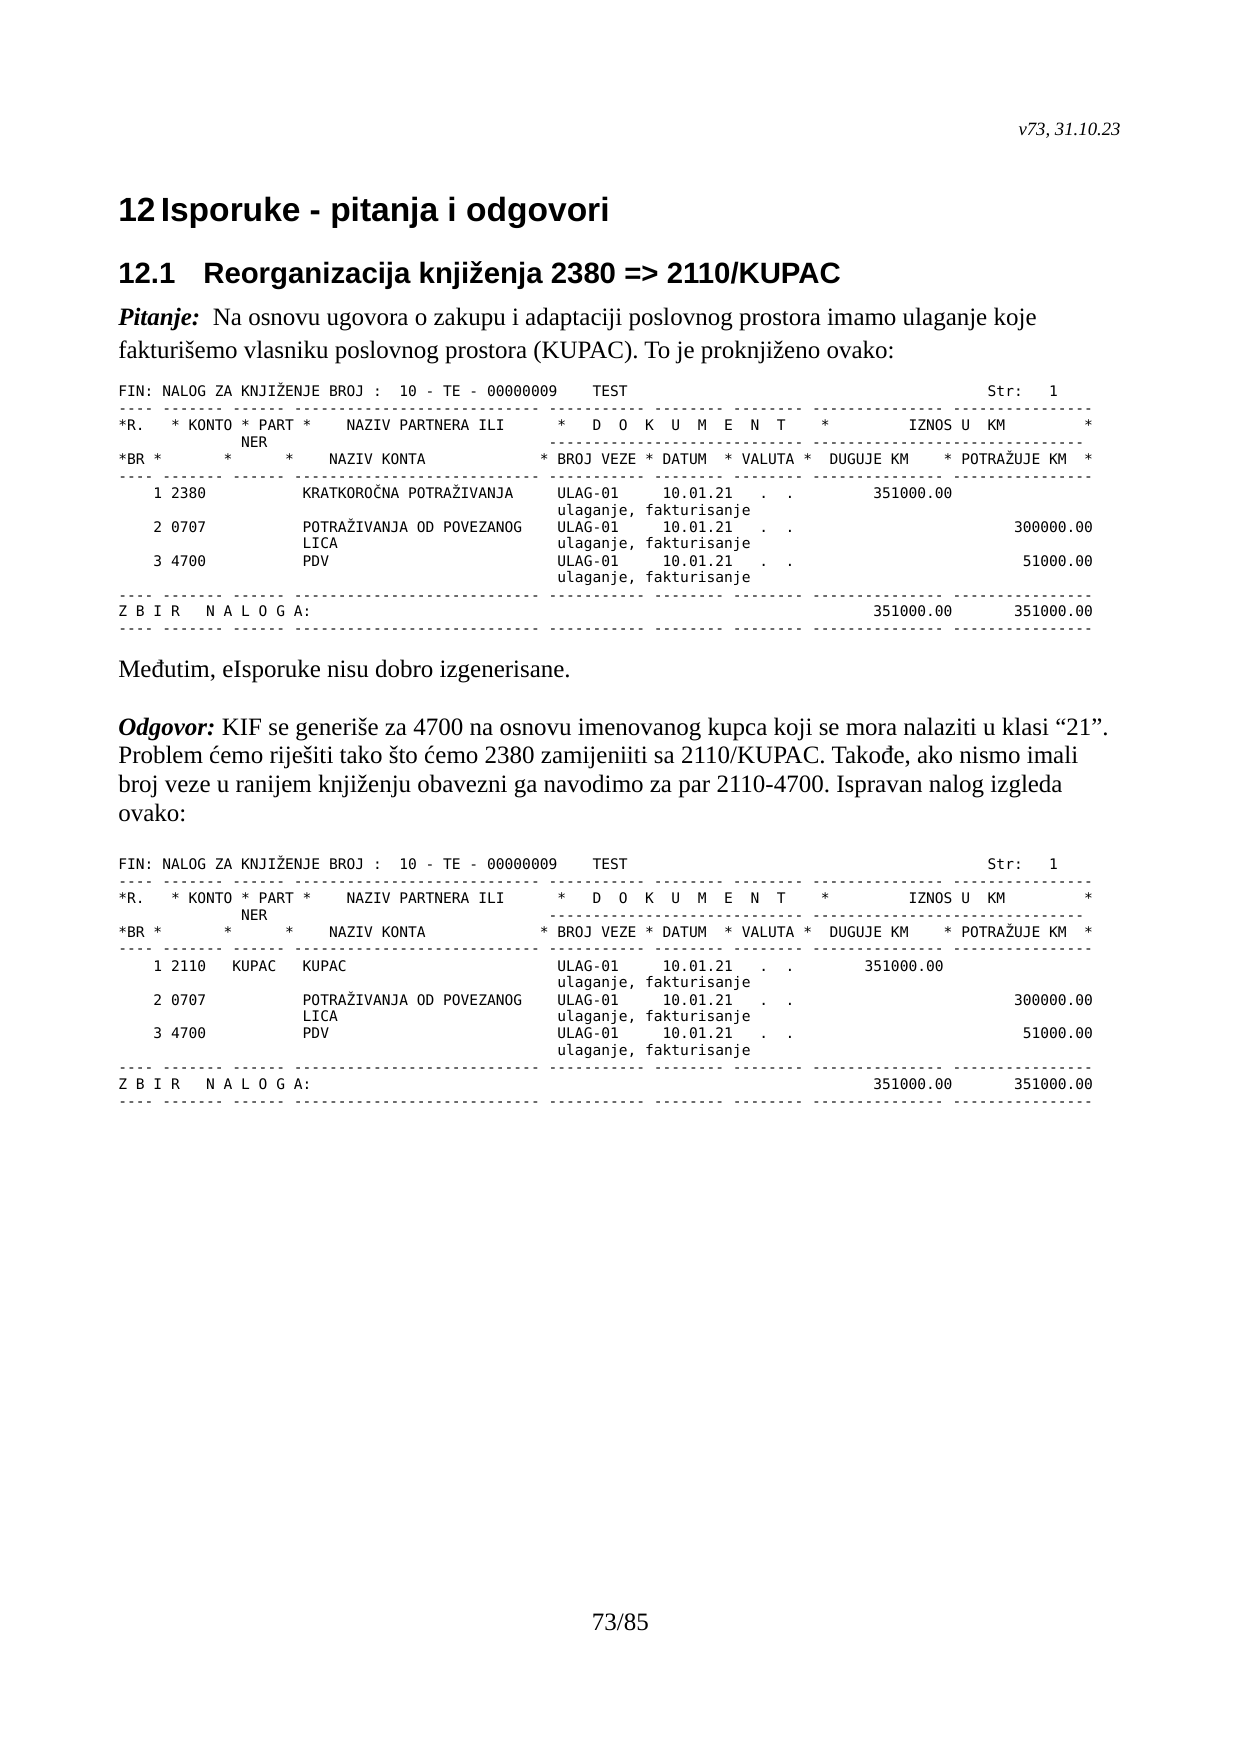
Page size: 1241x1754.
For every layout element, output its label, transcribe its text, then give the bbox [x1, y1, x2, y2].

text *R. * KONTO * PART * NAZIV PARTNERA ILI * D O K U M E N T * IZNOS U KM * [118, 889, 1122, 906]
subtitle Reorganizacija knjiženja 2380 => 2110/KUPAC [118, 256, 1122, 289]
text LICA ulaganje, fakturisanje [118, 535, 1122, 552]
text 3 4700 PDV ULAG-01 10.01.21 . . 51000.00 [118, 1025, 1122, 1042]
text 1 2380 KRATKOROČNA POTRAŽIVANJA ULAG-01 10.01.21 . . 351000.00 [118, 484, 1122, 501]
text 2 0707 POTRAŽIVANJA OD POVEZANOG ULAG-01 10.01.21 . . 300000.00 [118, 518, 1122, 535]
text ---- ------- ------ ---------------------------- ----------- -------- -------- --------------- ---------------- [118, 1093, 1122, 1110]
text ulaganje, fakturisanje [118, 569, 1122, 586]
text Međutim, eIsporuke nisu dobro izgenerisane. [118, 654, 1122, 683]
text 2 0707 POTRAŽIVANJA OD POVEZANOG ULAG-01 10.01.21 . . 300000.00 [118, 991, 1122, 1008]
text 3 4700 PDV ULAG-01 10.01.21 . . 51000.00 [118, 552, 1122, 569]
text ulaganje, fakturisanje [118, 501, 1122, 518]
text ---- ------- ------ ---------------------------- ----------- -------- -------- --------------- ---------------- [118, 467, 1122, 484]
text LICA ulaganje, fakturisanje [118, 1008, 1122, 1025]
subtitle Isporuke - pitanja i odgovori [118, 190, 1122, 229]
text ulaganje, fakturisanje [118, 974, 1122, 991]
text ---- ------- ------ ---------------------------- ----------- -------- -------- --------------- ---------------- [118, 620, 1122, 637]
text ---- ------- ------ ---------------------------- ----------- -------- -------- --------------- ---------------- [118, 1059, 1122, 1076]
text Z B I R N A L O G A: 351000.00 351000.00 [118, 1076, 1122, 1093]
text ---- ------- ------ ---------------------------- ----------- -------- -------- --------------- ---------------- [118, 586, 1122, 603]
text *BR * * * NAZIV KONTA * BROJ VEZE * DATUM * VALUTA * DUGUJE KM * POTRAŽUJE KM * [118, 923, 1122, 940]
text *R. * KONTO * PART * NAZIV PARTNERA ILI * D O K U M E N T * IZNOS U KM * [118, 417, 1122, 433]
text 1 2110 KUPAC KUPAC ULAG-01 10.01.21 . . 351000.00 [118, 957, 1122, 974]
text ---- ------- ------ ---------------------------- ----------- -------- -------- --------------- ---------------- [118, 872, 1122, 889]
text NER ----------------------------- ------------------------------- [118, 906, 1122, 923]
text FIN: NALOG ZA KNJIŽENJE BROJ : 10 - TE - 00000009 TEST Str: 1 [118, 383, 1122, 399]
text ulaganje, fakturisanje [118, 1042, 1122, 1059]
text ---- ------- ------ ---------------------------- ----------- -------- -------- --------------- ---------------- [118, 399, 1122, 417]
text Z B I R N A L O G A: 351000.00 351000.00 [118, 603, 1122, 620]
text Pitanje: Na osnovu ugovora o zakupu i adaptaciji poslovnog prostora imamo ulaganje koje fakturišemo vlasniku poslovnog prostora (KUPAC). To je proknjiženo ovako: [118, 302, 1122, 364]
text NER ----------------------------- ------------------------------- [118, 433, 1122, 451]
text Odgovor: KIF se generiše za 4700 na osnovu imenovanog kupca koji se mora nalaziti u klasi “21”. Problem ćemo riješiti tako što ćemo 2380 zamijeniiti sa 2110/KUPAC. Takođe, ako nismo imali broj veze u ranijem knjiženju obavezni ga navodimo za par 2110-4700. Ispravan nalog izgleda ovako: [118, 712, 1122, 827]
text ---- ------- ------ ---------------------------- ----------- -------- -------- --------------- ---------------- [118, 940, 1122, 957]
text *BR * * * NAZIV KONTA * BROJ VEZE * DATUM * VALUTA * DUGUJE KM * POTRAŽUJE KM * [118, 451, 1122, 467]
text FIN: NALOG ZA KNJIŽENJE BROJ : 10 - TE - 00000009 TEST Str: 1 [118, 856, 1122, 872]
